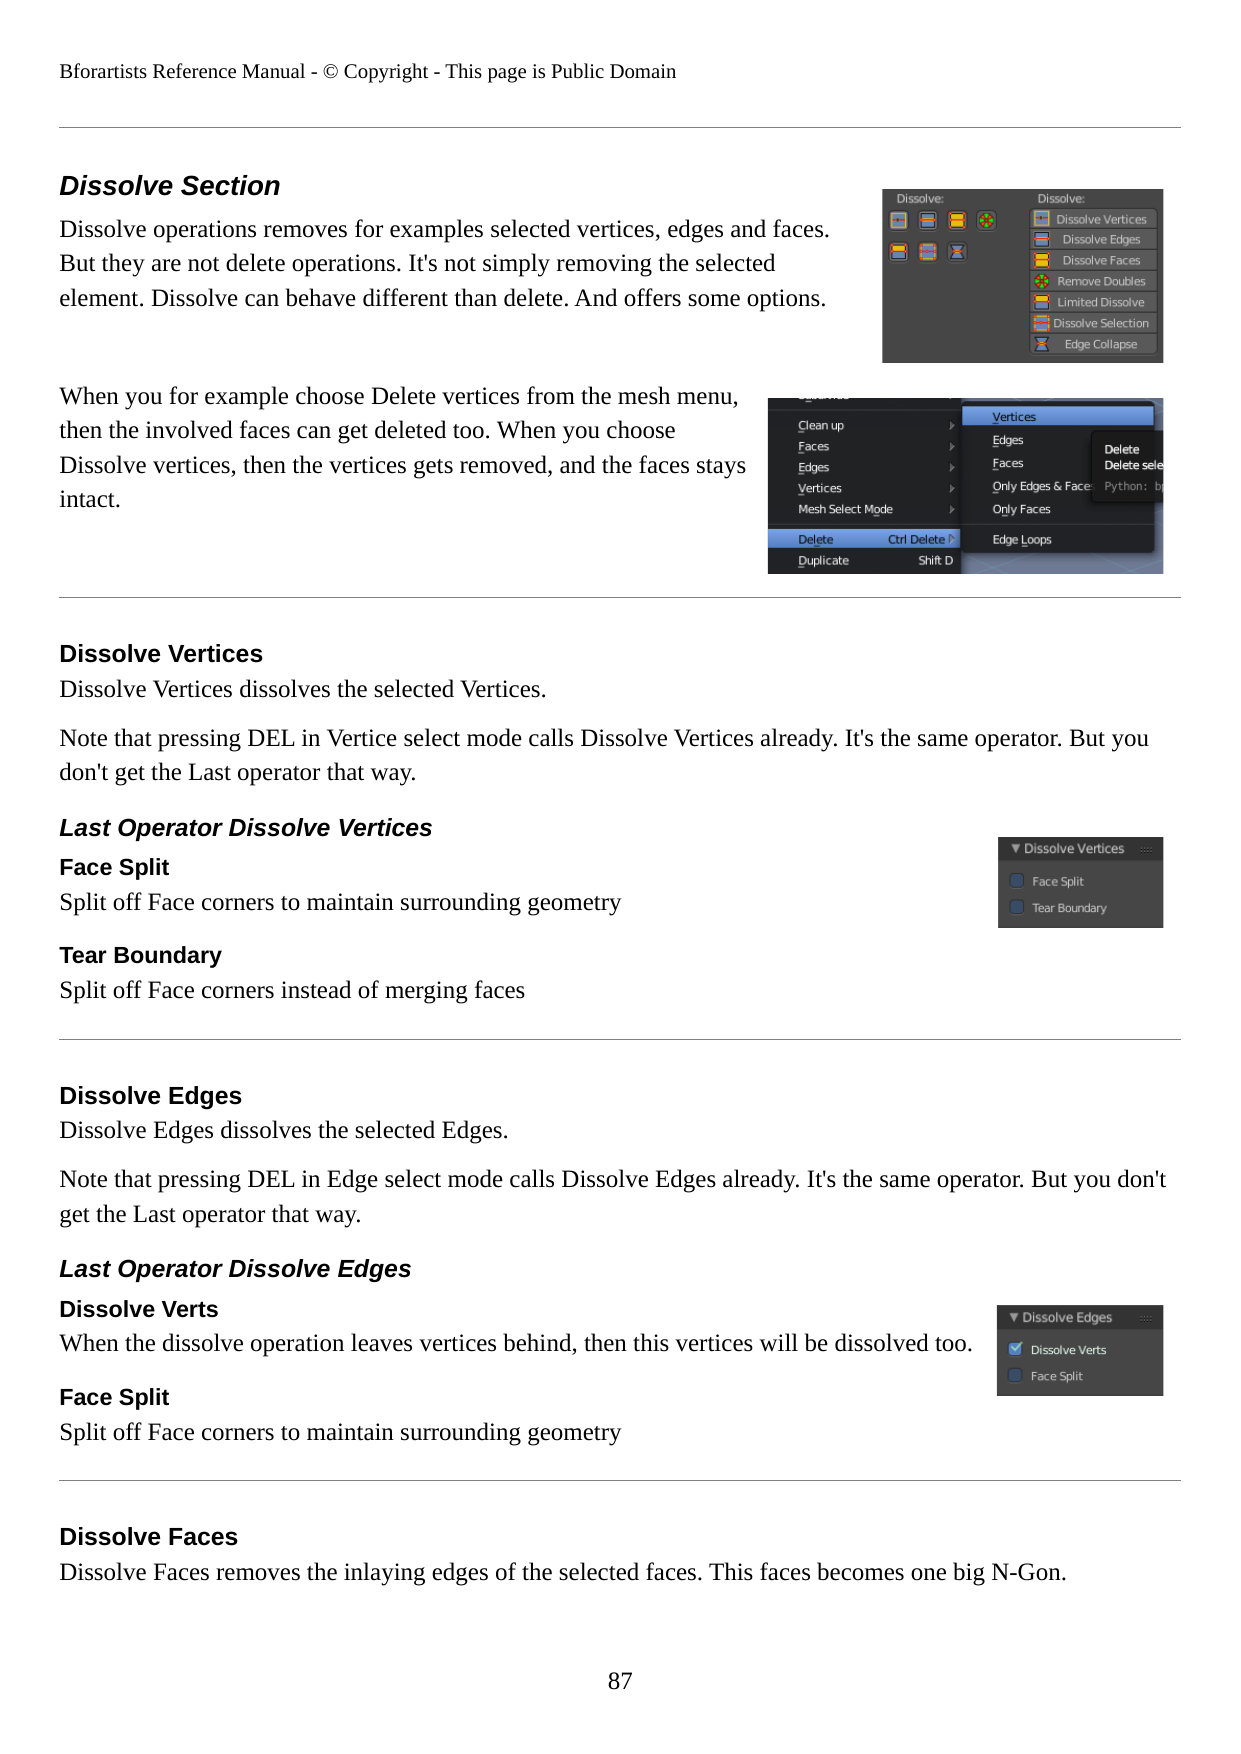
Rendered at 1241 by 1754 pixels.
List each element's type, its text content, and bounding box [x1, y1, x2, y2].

subtitle Last Operator Dissolve Edges [59, 1254, 1181, 1283]
text Dissolve operations removes for examples selected vertices, edges and faces. But they are not delete operations. It's not simply removing the selected element. Dissolve can behave different than delete. And offers some options. [59, 214, 882, 311]
text Dissolve Edges dissolves the selected Edges. [59, 1116, 1181, 1144]
subtitle Last Operator Dissolve Vertices [59, 813, 1181, 841]
subtitle Dissolve Section [59, 169, 1181, 201]
picture [998, 837, 1164, 928]
subtitle Dissolve Vertices [59, 639, 1181, 667]
text Dissolve Vertices dissolves the selected Vertices. [59, 674, 1181, 702]
text Split off Face corners to maintain surrounding geometry [59, 887, 998, 915]
text When the dissolve operation leaves vertices behind, then this vertices will be dissolved too. [59, 1328, 996, 1357]
text Dissolve Faces removes the inlaying edges of the selected faces. This faces becomes one big N-Gon. [59, 1557, 1181, 1586]
text Note that pressing DEL in Vertice select mode calls Dissolve Vertices already. It's the same operator. But you don't get the Last operator that way. [59, 723, 1181, 786]
text Split off Face corners to maintain surrounding geometry [59, 1417, 1181, 1446]
subtitle Dissolve Faces [59, 1522, 1181, 1551]
subtitle Face Split [59, 1384, 1181, 1411]
text Split off Face corners instead of merging faces [59, 975, 1181, 1004]
subtitle [1164, 854, 1181, 880]
subtitle Face Split [59, 854, 998, 880]
picture [767, 398, 1164, 574]
text When you for example choose Delete vertices from the mesh menu, then the involved faces can get deleted too. When you choose Dissolve vertices, then the vertices gets removed, and the faces stays intact. [59, 381, 1181, 513]
picture [996, 1305, 1164, 1396]
subtitle Dissolve Edges [59, 1081, 1181, 1109]
subtitle Tear Boundary [59, 942, 1181, 969]
subtitle Dissolve Verts [59, 1295, 1181, 1322]
picture [882, 189, 1164, 363]
text Note that pressing DEL in Edge select mode calls Dissolve Edges already. It's the same operator. But you don't get the Last operator that way. [59, 1164, 1181, 1228]
